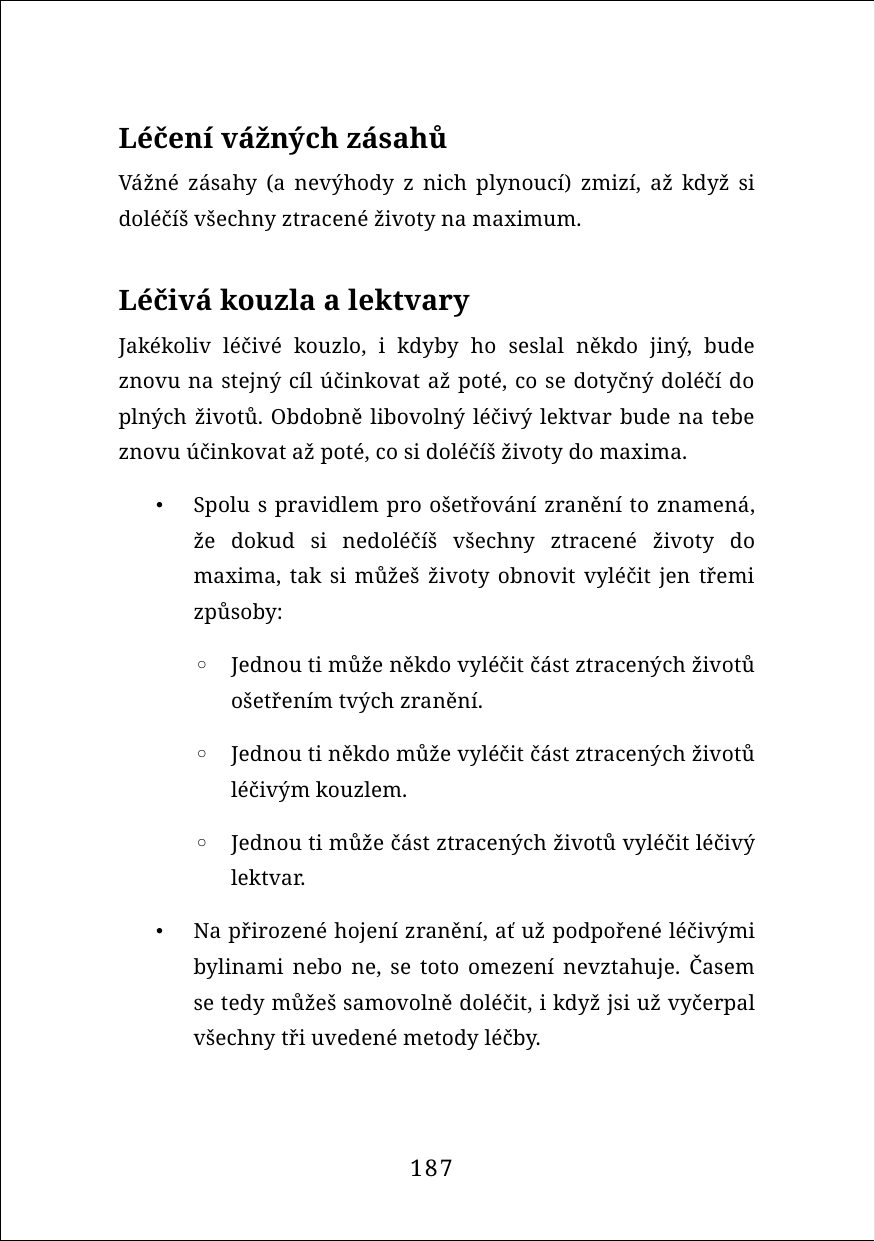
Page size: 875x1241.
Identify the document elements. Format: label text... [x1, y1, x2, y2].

list Jednou ti může někdo vyléčit část ztracených životů ošetřením tvých zranění. [193, 650, 756, 714]
list Na přirozené hojení zranění, ať už podpořené léčivými bylinami nebo ne, se toto omezení nevztahuje. Časem se tedy můžeš samovolně doléčit, i když jsi už vyčerpal všechny tři uvedené metody léčby. [156, 917, 756, 1052]
list Jednou ti může část ztracených životů vyléčit léčivý lektvar. [193, 828, 756, 892]
subtitle Léčení vážných zásahů [118, 118, 756, 157]
list Jednou ti někdo může vyléčit část ztracených životů léčivým kouzlem. [193, 739, 756, 803]
subtitle Léčivá kouzla a lektvary [118, 281, 756, 319]
text Vážné zásahy (a nevýhody z nich plynoucí) zmizí, až když si doléčíš všechny ztracené životy na maximum. [118, 168, 756, 232]
text Jakékoliv léčivé kouzlo, i kdyby ho seslal někdo jiný, bude znovu na stejný cíl účinkovat až poté, co se dotyčný doléčí do plných životů. Obdobně libovolný léčivý lektvar bude na tebe znovu účinkovat až poté, co si doléčíš životy do maxima. [118, 331, 756, 466]
list Spolu s pravidlem pro ošetřování zranění to znamená, že dokud si nedoléčíš všechny ztracené životy do maxima, tak si můžeš životy obnovit vyléčit jen třemi způsoby: [156, 491, 756, 626]
